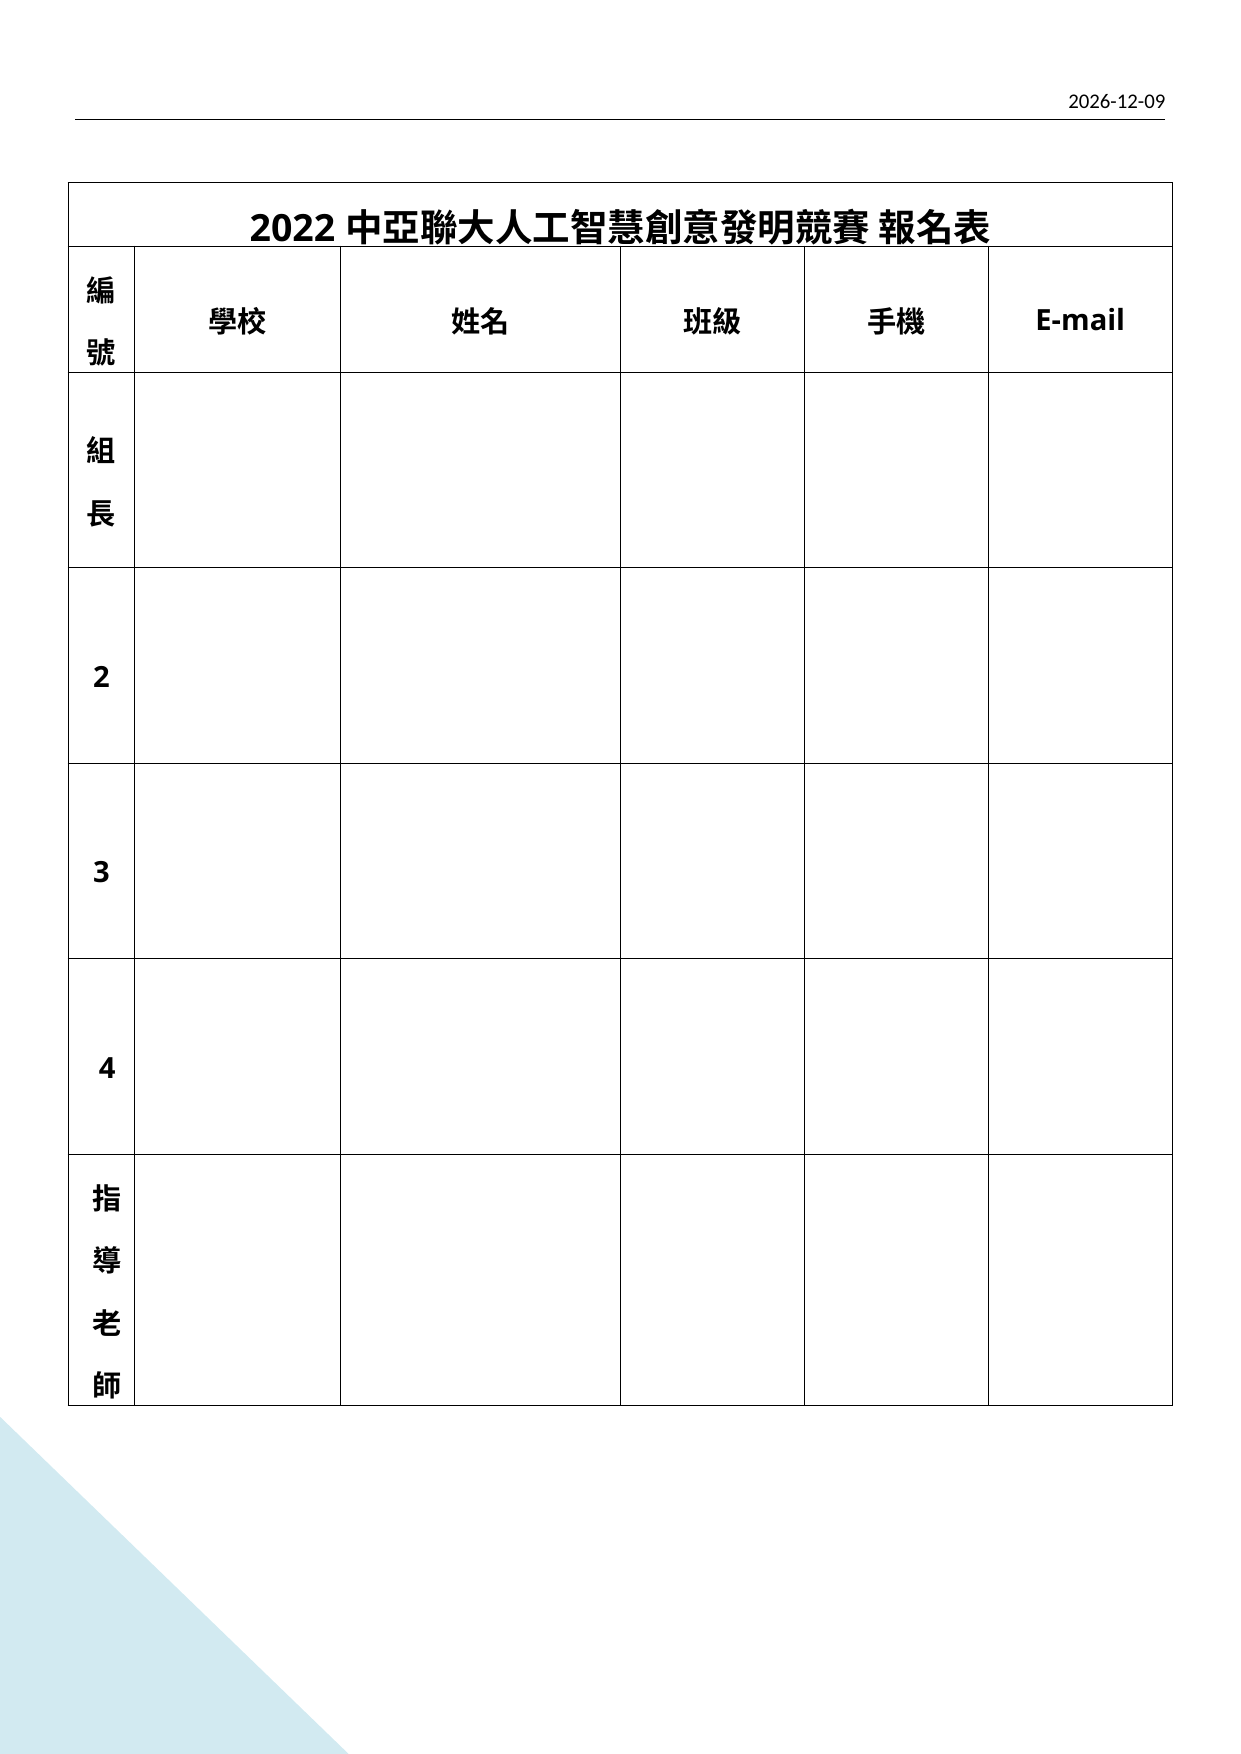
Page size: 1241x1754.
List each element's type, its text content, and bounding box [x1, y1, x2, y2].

table_cell [805, 959, 988, 1154]
table_cell [621, 764, 804, 958]
table_cell [989, 959, 1172, 1154]
table_cell [621, 959, 804, 1154]
table_cell [341, 959, 620, 1154]
table_cell [805, 764, 988, 958]
table_cell [135, 373, 340, 567]
table_cell [135, 764, 340, 958]
table_cell [135, 1155, 340, 1405]
table_cell [341, 373, 620, 567]
table_cell [805, 373, 988, 567]
table_cell [341, 1155, 620, 1405]
table_cell [621, 568, 804, 763]
table_cell [621, 373, 804, 567]
table_cell [989, 764, 1172, 958]
table_cell 組長 [69, 373, 134, 567]
table_cell 2 [69, 568, 134, 763]
table_cell [341, 764, 620, 958]
table_cell [989, 373, 1172, 567]
table_cell [341, 568, 620, 763]
table_cell 手機 [805, 247, 988, 372]
table_cell 姓名 [341, 247, 620, 372]
table_cell [805, 568, 988, 763]
table_cell [805, 1155, 988, 1405]
table_cell 指導老師 [69, 1155, 134, 1405]
table_cell [135, 959, 340, 1154]
table_cell 班級 [621, 247, 804, 372]
table_cell 4 [69, 959, 134, 1154]
table_cell [989, 1155, 1172, 1405]
table_cell 編號 [69, 247, 134, 372]
table_cell [621, 1155, 804, 1405]
table_cell E-mail [989, 247, 1172, 372]
table_cell 學校 [135, 247, 340, 372]
table_cell 3 [69, 764, 134, 958]
table_header 2022 中亞聯大人工智慧創意發明競賽 報名表 [69, 183, 1172, 246]
table_cell [135, 568, 340, 763]
table_cell [989, 568, 1172, 763]
